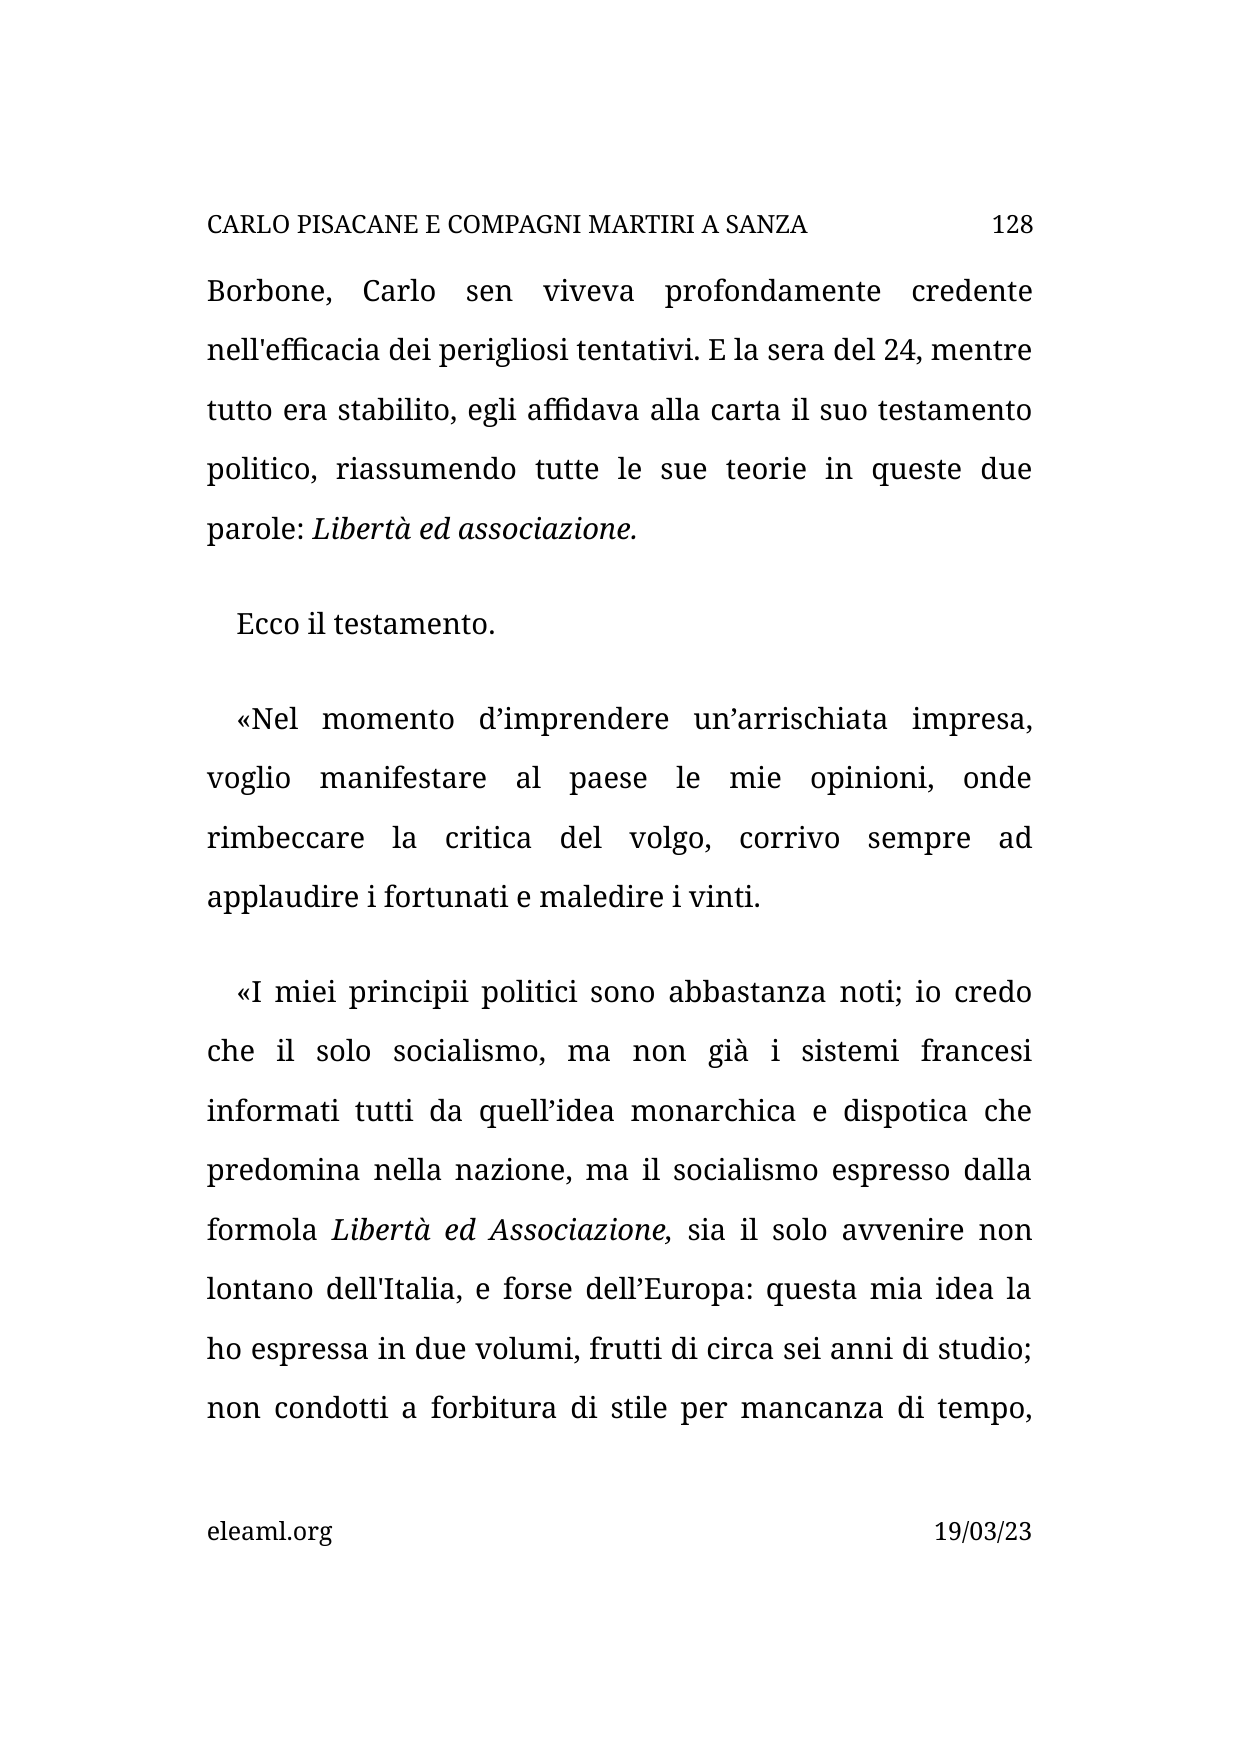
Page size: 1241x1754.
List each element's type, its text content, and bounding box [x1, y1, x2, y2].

text Borbone, Carlo sen viveva profondamente credente nell'efficacia dei perigliosi tentativi. E la sera del 24, mentre tutto era stabilito, egli affidava alla carta il suo testamento politico, riassumendo tutte le sue teorie in queste due parole: Libertà ed associazione. [207, 270, 1033, 548]
text «Nel momento d’imprendere un’arrischiata impresa, voglio manifestare al paese le mie opinioni, onde rimbeccare la critica del volgo, corrivo sempre ad applaudire i fortunati e maledire i vinti. [207, 698, 1033, 916]
text Ecco il testamento. [207, 603, 1033, 643]
text «I miei principii politici sono abbastanza noti; io credo che il solo socialismo, ma non già i sistemi francesi informati tutti da quell’idea monarchica e dispotica che predomina nella nazione, ma il socialismo espresso dalla formola Libertà ed Associazione, sia il solo avvenire non lontano dell'Italia, e forse dell’Europa: questa mia idea la ho espressa in due volumi, frutti di circa sei anni di studio; non condotti a forbitura di stile per mancanza di tempo, [207, 971, 1033, 1427]
